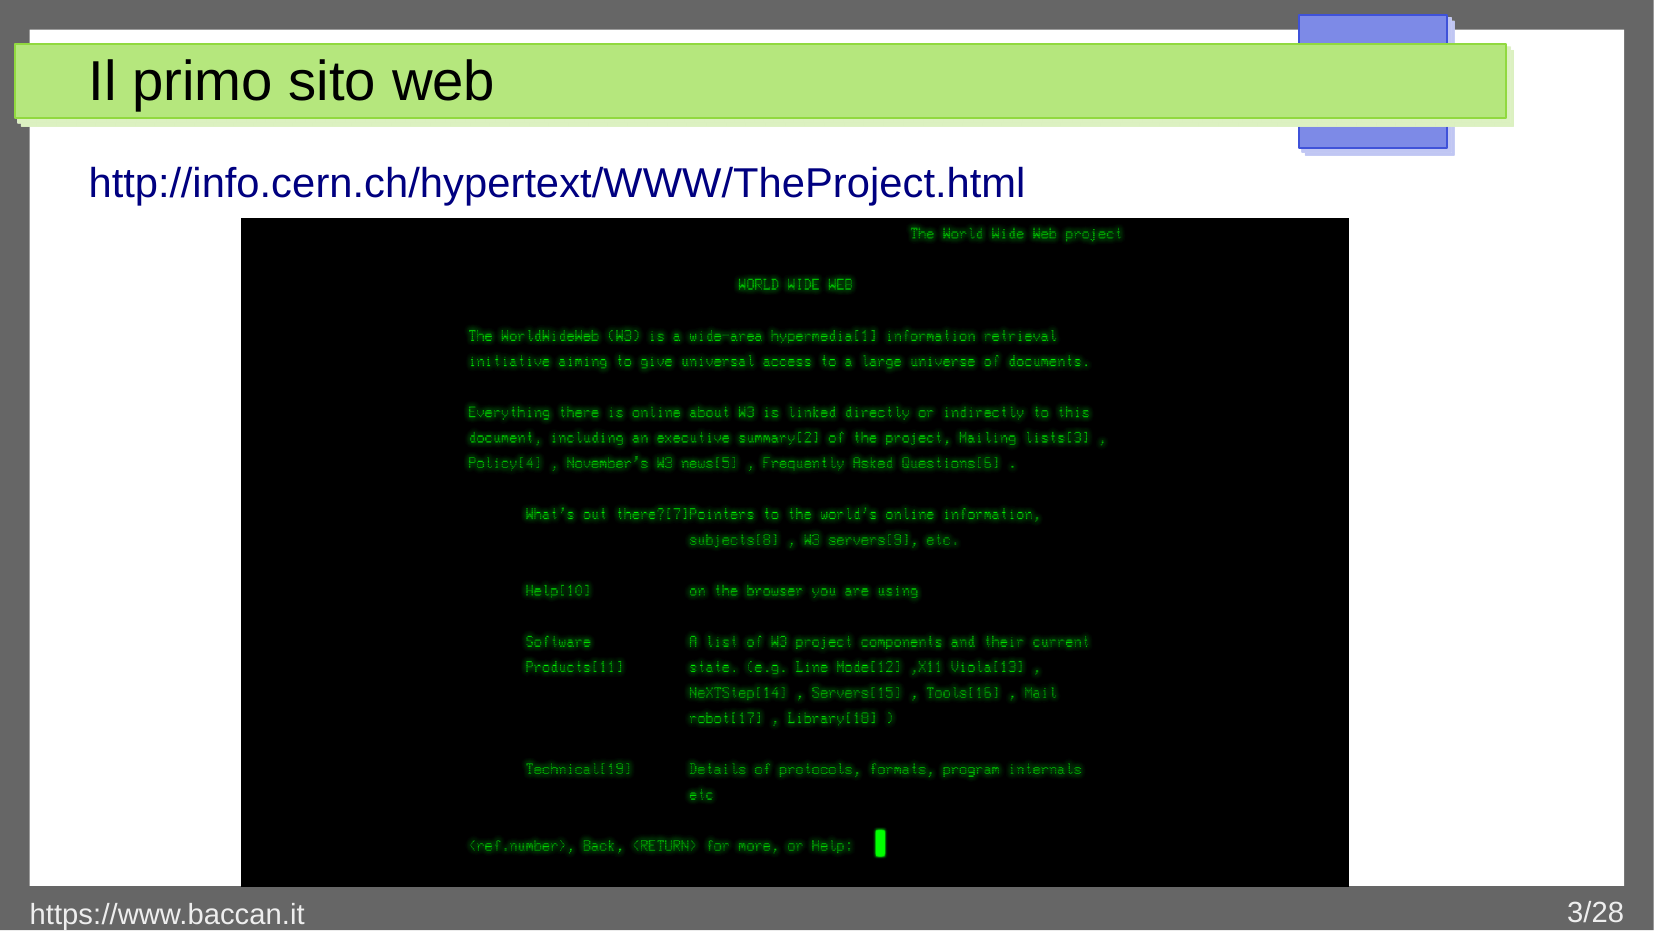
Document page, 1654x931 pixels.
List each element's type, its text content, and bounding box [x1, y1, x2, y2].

text_box http://info.cern.ch/hypertext/WWW/TheProject.html [88, 147, 1565, 219]
picture [241, 218, 1349, 887]
title Il primo sito web [88, 44, 1506, 119]
